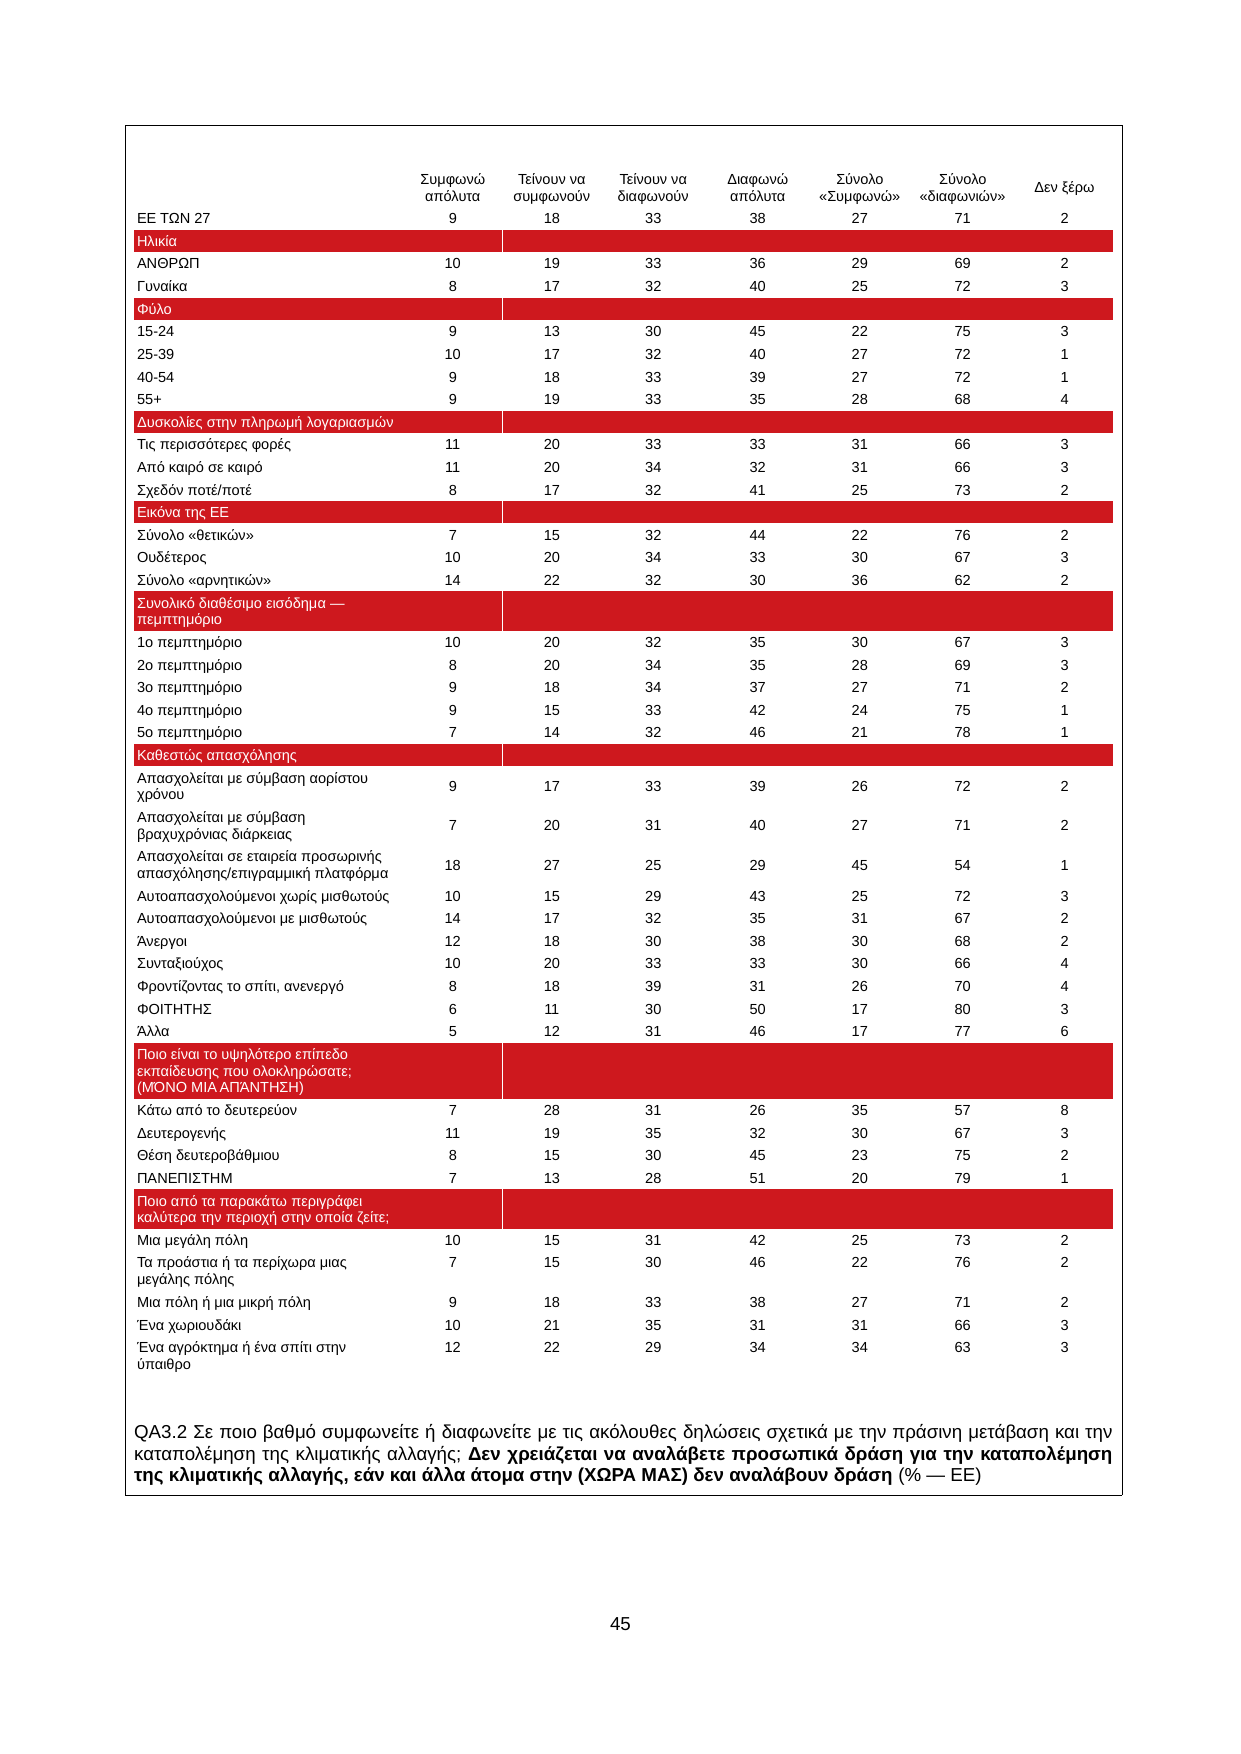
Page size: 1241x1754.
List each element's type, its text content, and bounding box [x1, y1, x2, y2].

table_cell 77 [909, 1020, 1016, 1043]
table_cell ΠΑΝΕΠΙΣΤΗΜ [134, 1167, 403, 1189]
table_cell [1016, 298, 1113, 320]
table_cell 10 [403, 1229, 502, 1251]
table_cell 22 [810, 524, 909, 546]
table_cell Ποιο από τα παρακάτω περιγράφει καλύτερα την περιοχή στην οποία ζείτε; [134, 1189, 403, 1229]
table_cell 67 [909, 546, 1016, 569]
table_cell 39 [601, 975, 705, 997]
table_cell 72 [909, 885, 1016, 907]
table_cell 33 [705, 546, 810, 569]
table_cell [810, 1043, 909, 1099]
table_cell 37 [705, 676, 810, 698]
table_cell 33 [601, 365, 705, 388]
table_cell 27 [810, 1291, 909, 1313]
table_cell 8 [1016, 1099, 1113, 1121]
table_cell [1016, 744, 1113, 766]
table_cell Μια μεγάλη πόλη [134, 1229, 403, 1251]
table_cell 1 [1016, 845, 1113, 884]
table_cell 14 [403, 569, 502, 591]
table_cell 31 [810, 433, 909, 456]
table_cell 23 [810, 1144, 909, 1167]
table_cell 51 [705, 1167, 810, 1189]
table_cell 28 [503, 1099, 601, 1121]
table_header Τείνουν να διαφωνούν [601, 168, 705, 207]
table_cell 5 [403, 1020, 502, 1043]
table_cell [810, 230, 909, 252]
table_cell 30 [601, 930, 705, 952]
table_cell [1016, 230, 1113, 252]
table_cell 20 [503, 433, 601, 456]
table_cell 33 [601, 699, 705, 721]
table_cell [705, 411, 810, 433]
table_cell 75 [909, 1144, 1016, 1167]
table_cell [503, 411, 601, 433]
table_cell Φροντίζοντας το σπίτι, ανενεργό [134, 975, 403, 997]
table_cell [601, 591, 705, 631]
table_cell Φύλο [134, 298, 403, 320]
table_cell 7 [403, 806, 502, 845]
table_cell 8 [403, 1144, 502, 1167]
table_cell Δευτερογενής [134, 1121, 403, 1144]
table_cell [1016, 411, 1113, 433]
table_cell 3 [1016, 456, 1113, 478]
table_cell 32 [601, 631, 705, 653]
table_cell 8 [403, 478, 502, 501]
table_cell 35 [810, 1099, 909, 1121]
table_cell 18 [503, 207, 601, 230]
table_cell [705, 1189, 810, 1229]
table_cell 26 [810, 975, 909, 997]
table_cell 32 [601, 569, 705, 591]
table_cell [810, 591, 909, 631]
table_cell 32 [601, 907, 705, 930]
table_cell [705, 298, 810, 320]
table_cell 30 [601, 320, 705, 343]
table_cell 30 [601, 1251, 705, 1291]
table_cell 72 [909, 275, 1016, 297]
table_cell 39 [705, 365, 810, 388]
table_cell 36 [705, 252, 810, 275]
table_cell [909, 1189, 1016, 1229]
table_cell 6 [403, 998, 502, 1020]
table_cell ΕΕ ΤΩΝ 27 [134, 207, 403, 230]
table_cell [1016, 1189, 1113, 1229]
table_cell [601, 230, 705, 252]
table_cell 27 [503, 845, 601, 884]
table_cell 31 [601, 1020, 705, 1043]
table_cell [909, 744, 1016, 766]
table_cell 1 [1016, 721, 1113, 744]
table_cell 34 [601, 676, 705, 698]
table_cell 42 [705, 699, 810, 721]
table_cell 19 [503, 1121, 601, 1144]
table_cell Δυσκολίες στην πληρωμή λογαριασμών [134, 411, 403, 433]
table_cell Άνεργοι [134, 930, 403, 952]
table_cell 9 [403, 320, 502, 343]
table_cell 4 [1016, 388, 1113, 411]
table_cell 69 [909, 252, 1016, 275]
table_header Δεν ξέρω [1016, 168, 1113, 207]
table_cell 3 [1016, 1121, 1113, 1144]
table_cell 25 [601, 845, 705, 884]
table_cell [909, 501, 1016, 523]
table_cell 31 [601, 1229, 705, 1251]
table_cell [705, 744, 810, 766]
table_cell 45 [705, 320, 810, 343]
table_cell 3 [1016, 885, 1113, 907]
table_cell 3ο πεμπτημόριο [134, 676, 403, 698]
table_cell 3 [1016, 653, 1113, 676]
table_cell 22 [810, 1251, 909, 1291]
table_cell 27 [810, 207, 909, 230]
table_cell 31 [705, 975, 810, 997]
table_cell 26 [810, 766, 909, 806]
table_cell 35 [601, 1121, 705, 1144]
table_cell 80 [909, 998, 1016, 1020]
table_cell Σύνολο «θετικών» [134, 524, 403, 546]
table_cell 25 [810, 275, 909, 297]
table_cell [403, 230, 502, 252]
table_cell Σχεδόν ποτέ/ποτέ [134, 478, 403, 501]
table_cell 18 [503, 676, 601, 698]
table_cell 20 [503, 546, 601, 569]
table_cell 17 [503, 907, 601, 930]
table_cell 21 [810, 721, 909, 744]
table_cell [403, 298, 502, 320]
table_cell 18 [403, 845, 502, 884]
table_cell 33 [601, 207, 705, 230]
table_cell 72 [909, 343, 1016, 365]
table_cell 70 [909, 975, 1016, 997]
table_cell 36 [810, 569, 909, 591]
table_cell 29 [810, 252, 909, 275]
table_cell [705, 501, 810, 523]
table_cell 33 [601, 252, 705, 275]
table_cell 10 [403, 885, 502, 907]
table_cell [601, 298, 705, 320]
table_cell [810, 744, 909, 766]
table_cell 41 [705, 478, 810, 501]
table_cell 2 [1016, 930, 1113, 952]
table_cell 32 [601, 478, 705, 501]
table_cell 32 [705, 456, 810, 478]
table_cell [810, 411, 909, 433]
table_cell [909, 1043, 1016, 1099]
table_cell 21 [503, 1313, 601, 1336]
table_cell [403, 591, 502, 631]
table_cell 8 [403, 275, 502, 297]
table_cell 66 [909, 456, 1016, 478]
table_cell 40 [705, 343, 810, 365]
table_cell 25 [810, 885, 909, 907]
table_cell 7 [403, 1099, 502, 1121]
table_cell 2 [1016, 207, 1113, 230]
table_cell 18 [503, 365, 601, 388]
table_cell 15 [503, 885, 601, 907]
table_cell [503, 230, 601, 252]
table_cell [503, 501, 601, 523]
table_cell Ποιο είναι το υψηλότερο επίπεδο εκπαίδευσης που ολοκληρώσατε; (ΜΌΝΟ ΜΙΑ ΑΠΆΝΤΗΣΗ) [134, 1043, 403, 1099]
table_cell 69 [909, 653, 1016, 676]
table_cell 15 [503, 1229, 601, 1251]
table_cell 34 [601, 546, 705, 569]
table_cell 20 [503, 952, 601, 975]
table_cell 71 [909, 207, 1016, 230]
table_cell 1 [1016, 699, 1113, 721]
table_cell Αυτοαπασχολούμενοι χωρίς μισθωτούς [134, 885, 403, 907]
table_cell 63 [909, 1336, 1016, 1375]
table_cell [909, 230, 1016, 252]
table_cell 67 [909, 907, 1016, 930]
table_cell 72 [909, 766, 1016, 806]
table_cell 29 [601, 1336, 705, 1375]
table_cell 28 [810, 653, 909, 676]
table_cell 3 [1016, 546, 1113, 569]
table_cell 15-24 [134, 320, 403, 343]
table_cell 66 [909, 1313, 1016, 1336]
table_cell Απασχολείται σε εταιρεία προσωρινής απασχόλησης/επιγραμμική πλατφόρμα [134, 845, 403, 884]
table_cell [601, 411, 705, 433]
table_cell 2 [1016, 1144, 1113, 1167]
table_cell 12 [403, 1336, 502, 1375]
table_cell 18 [503, 975, 601, 997]
table_cell 18 [503, 930, 601, 952]
table_cell [503, 1189, 601, 1229]
table_header Σύνολο «διαφωνιών» [909, 168, 1016, 207]
table_cell 27 [810, 343, 909, 365]
table_cell 10 [403, 1313, 502, 1336]
table_cell Ένα χωριουδάκι [134, 1313, 403, 1336]
table_cell Άλλα [134, 1020, 403, 1043]
table_cell 29 [705, 845, 810, 884]
table_cell 2 [1016, 1291, 1113, 1313]
table_cell 9 [403, 766, 502, 806]
table_cell 5ο πεμπτημόριο [134, 721, 403, 744]
table_cell [909, 298, 1016, 320]
table_cell 4 [1016, 952, 1113, 975]
table_cell Καθεστώς απασχόλησης [134, 744, 403, 766]
table_cell 73 [909, 1229, 1016, 1251]
table_cell 20 [810, 1167, 909, 1189]
table_cell [810, 501, 909, 523]
table_cell 9 [403, 388, 502, 411]
table_cell 14 [503, 721, 601, 744]
table_cell 15 [503, 524, 601, 546]
table_cell 31 [810, 907, 909, 930]
table_header Σύνολο «Συμφωνώ» [810, 168, 909, 207]
table_cell 33 [601, 1291, 705, 1313]
table_cell 35 [705, 653, 810, 676]
table_cell 2 [1016, 766, 1113, 806]
table_cell 30 [810, 1121, 909, 1144]
table_cell [403, 1189, 502, 1229]
table_cell 10 [403, 631, 502, 653]
table_cell 32 [601, 721, 705, 744]
table_cell 15 [503, 1251, 601, 1291]
table_cell 31 [810, 1313, 909, 1336]
table_cell 33 [705, 433, 810, 456]
table_cell 26 [705, 1099, 810, 1121]
table_cell 3 [1016, 1336, 1113, 1375]
table_cell 40-54 [134, 365, 403, 388]
table_cell 2 [1016, 569, 1113, 591]
table_cell 67 [909, 1121, 1016, 1144]
table_cell 32 [601, 275, 705, 297]
table_cell 33 [601, 433, 705, 456]
table_cell 3 [1016, 1313, 1113, 1336]
table_cell Εικόνα της ΕΕ [134, 501, 403, 523]
table_cell 38 [705, 207, 810, 230]
table_cell 3 [1016, 433, 1113, 456]
table_cell 31 [601, 806, 705, 845]
table_cell 17 [503, 478, 601, 501]
table_header Συμφωνώ απόλυτα [403, 168, 502, 207]
table_cell 1 [1016, 1167, 1113, 1189]
table_cell 9 [403, 365, 502, 388]
table_cell [503, 744, 601, 766]
table_cell 71 [909, 676, 1016, 698]
table_cell 2ο πεμπτημόριο [134, 653, 403, 676]
table_cell 2 [1016, 1229, 1113, 1251]
table_cell 32 [705, 1121, 810, 1144]
table_cell [705, 230, 810, 252]
table_cell [705, 1043, 810, 1099]
table_cell 1 [1016, 365, 1113, 388]
table_cell 62 [909, 569, 1016, 591]
table_cell 10 [403, 546, 502, 569]
table_cell 20 [503, 653, 601, 676]
table_cell [810, 298, 909, 320]
table_cell 54 [909, 845, 1016, 884]
table_cell 2 [1016, 907, 1113, 930]
table_cell 44 [705, 524, 810, 546]
table_cell 19 [503, 252, 601, 275]
table_cell 30 [705, 569, 810, 591]
table_cell [403, 744, 502, 766]
table_cell 4ο πεμπτημόριο [134, 699, 403, 721]
table_cell 67 [909, 631, 1016, 653]
table_cell Ένα αγρόκτημα ή ένα σπίτι στην ύπαιθρο [134, 1336, 403, 1375]
table_cell 9 [403, 207, 502, 230]
table_cell 57 [909, 1099, 1016, 1121]
table_cell 73 [909, 478, 1016, 501]
table_cell Απασχολείται με σύμβαση αορίστου χρόνου [134, 766, 403, 806]
table_cell 32 [601, 343, 705, 365]
table_cell 40 [705, 806, 810, 845]
text QA3.2 Σε ποιο βαθμό συμφωνείτε ή διαφωνείτε με τις ακόλουθες δηλώσεις σχετικά με την πράσινη μετάβαση και την καταπολέμηση της κλιματικής αλλαγής; Δεν χρειάζεται να αναλάβετε προσωπικά δράση για την καταπολέμηση της κλιματικής αλλαγής, εάν και άλλα άτομα στην (ΧΩΡΑ ΜΑΣ) δεν αναλάβουν δράση (% — ΕΕ) [134, 1421, 1113, 1486]
table_cell 30 [810, 952, 909, 975]
table_cell [503, 298, 601, 320]
table_cell 3 [1016, 320, 1113, 343]
table_cell 19 [503, 388, 601, 411]
table_cell 11 [503, 998, 601, 1020]
table_cell 22 [503, 1336, 601, 1375]
table_cell 17 [810, 998, 909, 1020]
table_cell 2 [1016, 676, 1113, 698]
table_cell 31 [601, 1099, 705, 1121]
table_cell 55+ [134, 388, 403, 411]
table_header Διαφωνώ απόλυτα [705, 168, 810, 207]
table_cell [601, 501, 705, 523]
table_cell 33 [705, 952, 810, 975]
table_cell 31 [810, 456, 909, 478]
table_cell 2 [1016, 252, 1113, 275]
table_cell [503, 591, 601, 631]
table_cell 46 [705, 1020, 810, 1043]
table_cell 75 [909, 320, 1016, 343]
table_cell 33 [601, 388, 705, 411]
table_cell 35 [601, 1313, 705, 1336]
table_cell 25 [810, 478, 909, 501]
table_header Τείνουν να συμφωνούν [503, 168, 601, 207]
table_cell 20 [503, 806, 601, 845]
table_cell 12 [403, 930, 502, 952]
table_cell 79 [909, 1167, 1016, 1189]
table_cell 30 [810, 546, 909, 569]
table_cell Τα προάστια ή τα περίχωρα μιας μεγάλης πόλης [134, 1251, 403, 1291]
table_cell 38 [705, 1291, 810, 1313]
table_cell 30 [810, 930, 909, 952]
table_cell 30 [810, 631, 909, 653]
table_cell 35 [705, 388, 810, 411]
table_cell 29 [601, 885, 705, 907]
table_cell 22 [810, 320, 909, 343]
table_cell Από καιρό σε καιρό [134, 456, 403, 478]
table_cell 11 [403, 1121, 502, 1144]
table_cell 76 [909, 1251, 1016, 1291]
table_cell [1016, 1043, 1113, 1099]
table_cell 33 [601, 952, 705, 975]
table_cell 7 [403, 1251, 502, 1291]
table_cell 9 [403, 1291, 502, 1313]
table_cell 27 [810, 806, 909, 845]
table_cell 76 [909, 524, 1016, 546]
table_cell [705, 591, 810, 631]
table_cell 43 [705, 885, 810, 907]
table_cell [601, 1043, 705, 1099]
table_cell 3 [1016, 275, 1113, 297]
table_cell 10 [403, 252, 502, 275]
table_cell 34 [601, 653, 705, 676]
table_cell 66 [909, 433, 1016, 456]
table_cell 34 [705, 1336, 810, 1375]
table_cell 7 [403, 1167, 502, 1189]
table_cell 11 [403, 433, 502, 456]
table_cell 8 [403, 653, 502, 676]
table_cell 28 [810, 388, 909, 411]
table_cell 71 [909, 806, 1016, 845]
table_cell 14 [403, 907, 502, 930]
table_cell Κάτω από το δευτερεύον [134, 1099, 403, 1121]
table_cell 68 [909, 388, 1016, 411]
table_cell 28 [601, 1167, 705, 1189]
table_cell Συνολικό διαθέσιμο εισόδημα — πεμπτημόριο [134, 591, 403, 631]
table_cell Απασχολείται με σύμβαση βραχυχρόνιας διάρκειας [134, 806, 403, 845]
table_cell [1016, 501, 1113, 523]
table_cell 30 [601, 998, 705, 1020]
table_header [134, 168, 403, 207]
table_cell 27 [810, 676, 909, 698]
table_cell 33 [601, 766, 705, 806]
table_cell 13 [503, 320, 601, 343]
table_cell 3 [1016, 998, 1113, 1020]
table_cell Θέση δευτεροβάθμιου [134, 1144, 403, 1167]
table_cell 30 [601, 1144, 705, 1167]
table_cell 45 [705, 1144, 810, 1167]
table_cell 25 [810, 1229, 909, 1251]
table_cell 2 [1016, 524, 1113, 546]
table_cell 2 [1016, 806, 1113, 845]
table_cell 17 [503, 275, 601, 297]
table_cell 25-39 [134, 343, 403, 365]
table_cell 35 [705, 907, 810, 930]
table_cell 9 [403, 699, 502, 721]
table_cell Μια πόλη ή μια μικρή πόλη [134, 1291, 403, 1313]
table_cell 38 [705, 930, 810, 952]
table_cell 17 [503, 766, 601, 806]
table_cell 17 [810, 1020, 909, 1043]
table_cell ΦΟΙΤΗΤΗΣ [134, 998, 403, 1020]
table_cell Ουδέτερος [134, 546, 403, 569]
table_cell 39 [705, 766, 810, 806]
table_cell 1 [1016, 343, 1113, 365]
table_cell [909, 411, 1016, 433]
table_cell Γυναίκα [134, 275, 403, 297]
table_cell 7 [403, 524, 502, 546]
table_cell [403, 501, 502, 523]
table_cell [810, 1189, 909, 1229]
table_cell 42 [705, 1229, 810, 1251]
table_cell 34 [810, 1336, 909, 1375]
table_cell 68 [909, 930, 1016, 952]
table_cell 35 [705, 631, 810, 653]
table_cell 12 [503, 1020, 601, 1043]
table_cell 4 [1016, 975, 1113, 997]
table_cell 18 [503, 1291, 601, 1313]
table_cell Αυτοαπασχολούμενοι με μισθωτούς [134, 907, 403, 930]
table_cell [503, 1043, 601, 1099]
table_cell 50 [705, 998, 810, 1020]
table_cell 75 [909, 699, 1016, 721]
table_cell ΑΝΘΡΩΠ [134, 252, 403, 275]
table_cell 66 [909, 952, 1016, 975]
table_cell [909, 591, 1016, 631]
table_cell 3 [1016, 631, 1113, 653]
table_cell 10 [403, 952, 502, 975]
table_cell 45 [810, 845, 909, 884]
table_cell 34 [601, 456, 705, 478]
table_cell 22 [503, 569, 601, 591]
table_cell 46 [705, 1251, 810, 1291]
table_cell 78 [909, 721, 1016, 744]
table_cell [1016, 591, 1113, 631]
table_cell 46 [705, 721, 810, 744]
table_cell 8 [403, 975, 502, 997]
table_cell 24 [810, 699, 909, 721]
table_cell 10 [403, 343, 502, 365]
table_cell Σύνολο «αρνητικών» [134, 569, 403, 591]
table_cell 71 [909, 1291, 1016, 1313]
table_cell 2 [1016, 478, 1113, 501]
table_cell 11 [403, 456, 502, 478]
table_cell Τις περισσότερες φορές [134, 433, 403, 456]
table_cell 40 [705, 275, 810, 297]
table_cell 20 [503, 456, 601, 478]
table_cell 31 [705, 1313, 810, 1336]
table_cell 27 [810, 365, 909, 388]
table_cell 17 [503, 343, 601, 365]
table_cell Ηλικία [134, 230, 403, 252]
table_cell 15 [503, 1144, 601, 1167]
table_cell 20 [503, 631, 601, 653]
table_cell 15 [503, 699, 601, 721]
table_cell 2 [1016, 1251, 1113, 1291]
table_cell [601, 1189, 705, 1229]
table_cell 32 [601, 524, 705, 546]
table_cell 72 [909, 365, 1016, 388]
table_cell [403, 411, 502, 433]
table_cell 9 [403, 676, 502, 698]
table_cell 13 [503, 1167, 601, 1189]
table_cell [601, 744, 705, 766]
table_cell 1ο πεμπτημόριο [134, 631, 403, 653]
table_cell Συνταξιούχος [134, 952, 403, 975]
table_cell 6 [1016, 1020, 1113, 1043]
table_cell [403, 1043, 502, 1099]
table_cell 7 [403, 721, 502, 744]
